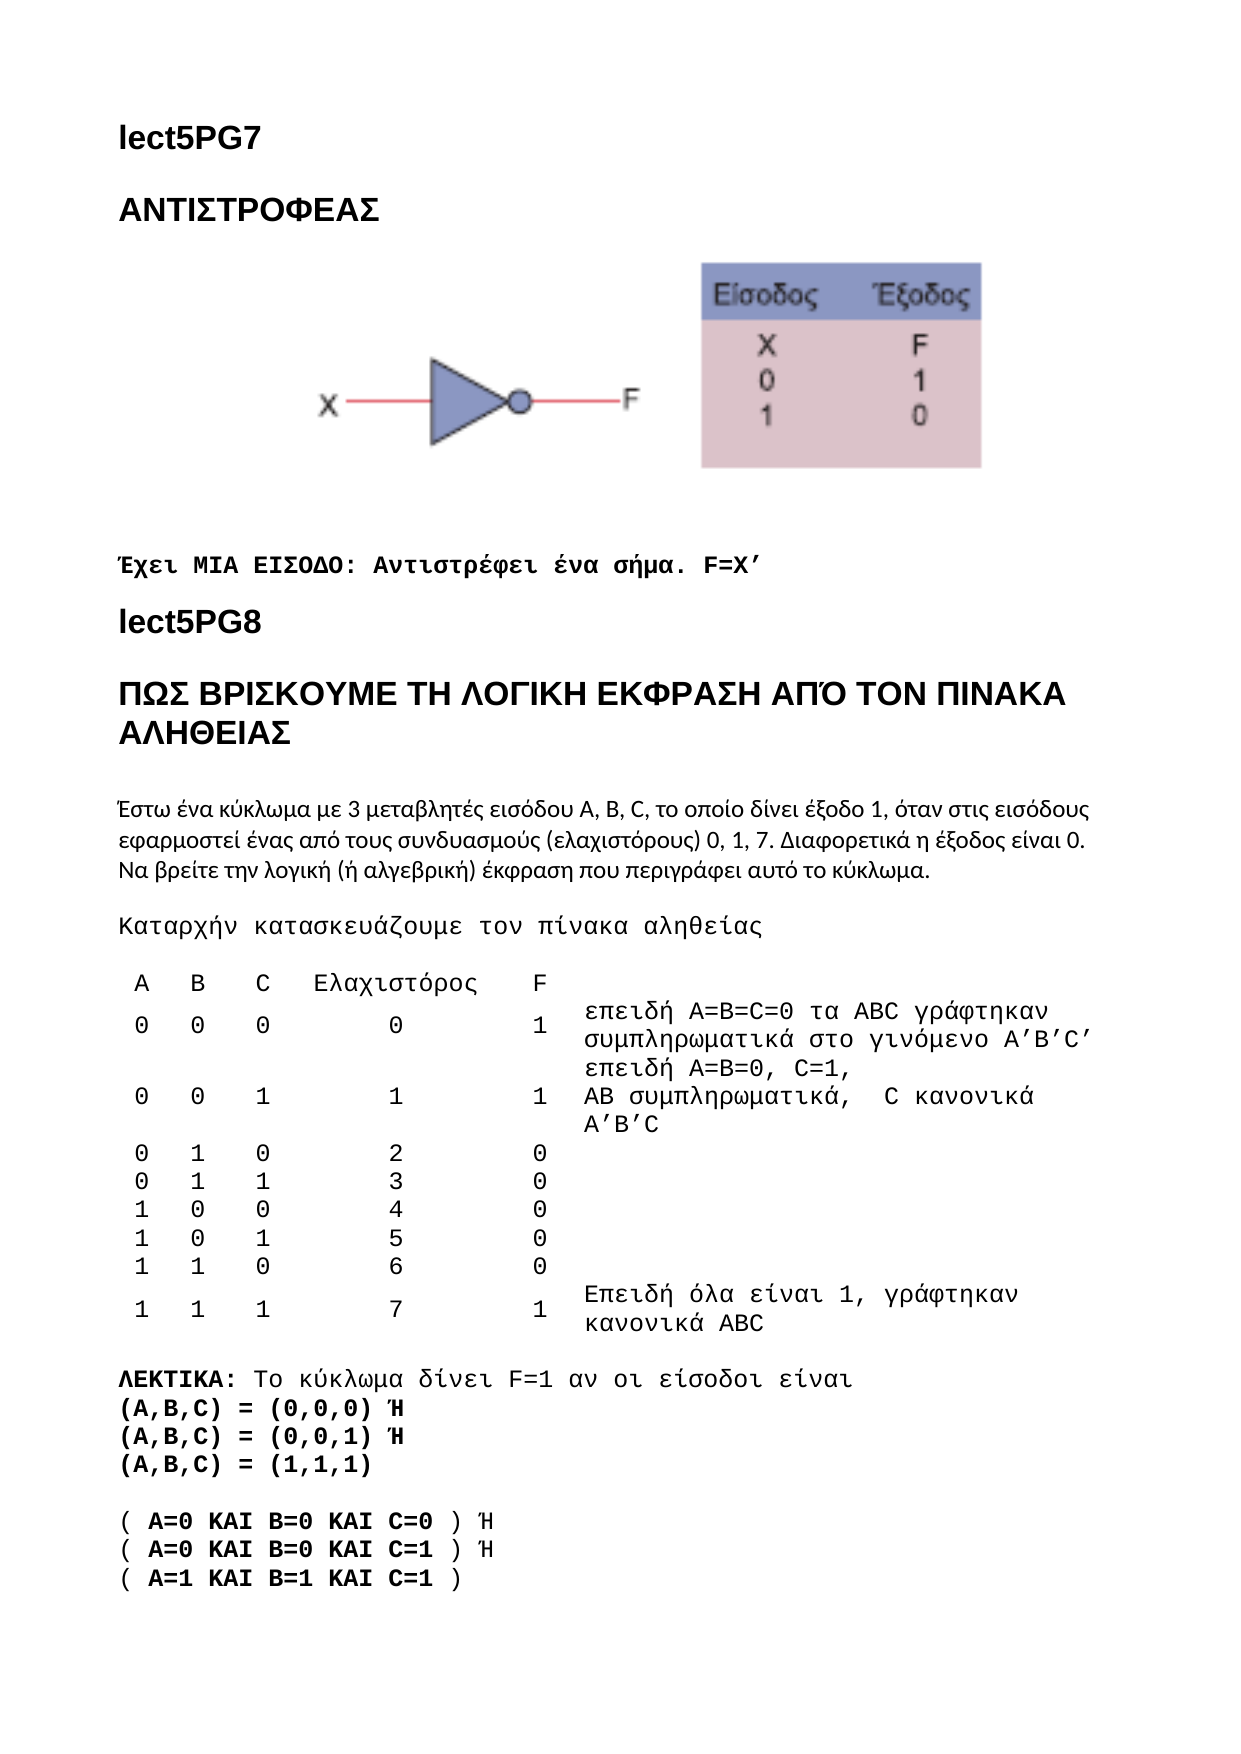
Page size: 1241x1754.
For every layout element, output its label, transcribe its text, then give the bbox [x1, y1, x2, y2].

table_cell 0 [230, 1140, 296, 1169]
table_cell 0 [118, 1140, 165, 1169]
text Καταρχήν κατασκευάζουμε τον πίνακα αληθείας [118, 914, 1122, 942]
text (Α,Β,C) = (1,1,1) [118, 1452, 1122, 1480]
table_cell 1 [230, 1225, 296, 1254]
table_cell 1 [230, 1055, 296, 1140]
table_cell 0 [118, 999, 165, 1055]
table_cell 1 [118, 1282, 165, 1339]
table_cell 7 [296, 1282, 496, 1339]
table_cell 0 [165, 1197, 230, 1225]
table_cell 1 [118, 1225, 165, 1254]
table_cell 0 [118, 1055, 165, 1140]
table_cell 2 [296, 1140, 496, 1169]
table_cell επειδή Α=Β=C=0 τα ABC γράφτηκαν συμπληρωματικά στο γινόμενο A’B’C’ [584, 999, 1122, 1055]
table_header [584, 970, 1122, 999]
table_cell 0 [496, 1140, 584, 1169]
table_header F [496, 970, 584, 999]
table_cell 4 [296, 1197, 496, 1225]
table_cell [584, 1225, 1122, 1254]
table_cell 1 [230, 1282, 296, 1339]
table_cell 1 [165, 1140, 230, 1169]
table_cell 1 [165, 1254, 230, 1282]
subtitle lect5PG8 [118, 602, 1122, 641]
table_cell [584, 1140, 1122, 1169]
text Έχει ΜΙΑ ΕΙΣΟΔΟ: Aντιστρέφει ένα σήμα. F=X’ [118, 553, 1122, 581]
table_cell 1 [496, 1055, 584, 1140]
subtitle ΑΝΤΙΣΤΡΟΦΕΑΣ [118, 190, 1122, 229]
table_cell [584, 1197, 1122, 1225]
text (Α,Β,C) = (0,0,0) Ή [118, 1395, 1122, 1424]
table_cell 1 [496, 999, 584, 1055]
text ( A=0 KAI B=0 KAI C=1 ) Ή [118, 1537, 1122, 1565]
table_cell 1 [296, 1055, 496, 1140]
table_cell 5 [296, 1225, 496, 1254]
picture [165, 241, 1097, 506]
table_cell 0 [496, 1254, 584, 1282]
table_cell 0 [165, 1055, 230, 1140]
table_cell 0 [496, 1169, 584, 1197]
table_cell επειδή Α=Β=0, C=1, AB συμπληρωματικά, C κανονικά Α’B’C [584, 1055, 1122, 1140]
table_cell 0 [230, 1197, 296, 1225]
table_header C [230, 970, 296, 999]
text ( A=0 KAI B=0 KAI C=0 ) Ή [118, 1509, 1122, 1537]
table_cell Επειδή όλα είναι 1, γράφτηκαν κανονικά ΑΒC [584, 1282, 1122, 1339]
table_cell 0 [230, 1254, 296, 1282]
table_cell 1 [165, 1169, 230, 1197]
text ΛΕΚΤΙΚΑ: Το κύκλωμα δίνει F=1 αν οι είσοδοι είναι [118, 1367, 1122, 1395]
table_header A [118, 970, 165, 999]
table_cell 1 [118, 1254, 165, 1282]
text Έστω ένα κύκλωμα με 3 μεταβλητές εισόδου Α, Β, C, το οποίο δίνει έξοδο 1, όταν στις εισόδους εφαρμοστεί ένας από τους συνδυασμούς (ελαχιστόρους) 0, 1, 7. Διαφορετικά η έξοδος είναι 0. Να βρείτε την λογική (ή αλγεβρική) έκφραση που περιγράφει αυτό το κύκλωμα. [118, 793, 1122, 885]
table_cell 0 [165, 999, 230, 1055]
table_cell 3 [296, 1169, 496, 1197]
table_cell 1 [118, 1197, 165, 1225]
table_cell [584, 1254, 1122, 1282]
table_cell 6 [296, 1254, 496, 1282]
table_cell 0 [496, 1197, 584, 1225]
subtitle ΠΩΣ ΒΡΙΣΚΟΥΜΕ ΤΗ ΛΟΓΙΚΗ ΕΚΦΡΑΣΗ ΑΠΌ ΤΟΝ ΠΙΝΑΚΑ ΑΛΗΘΕΙΑΣ [118, 674, 1122, 751]
text ( A=1 KAI B=1 KAI C=1 ) [118, 1565, 1122, 1594]
table_cell 1 [230, 1169, 296, 1197]
table_cell 0 [296, 999, 496, 1055]
table_cell 0 [496, 1225, 584, 1254]
table_cell 1 [165, 1282, 230, 1339]
text (Α,Β,C) = (0,0,1) Ή [118, 1424, 1122, 1452]
table_cell 0 [118, 1169, 165, 1197]
table_cell 0 [165, 1225, 230, 1254]
table_header B [165, 970, 230, 999]
subtitle lect5PG7 [118, 118, 1122, 157]
table_cell [584, 1169, 1122, 1197]
table_header Eλαχιστόρος [296, 970, 496, 999]
table_cell 0 [230, 999, 296, 1055]
table_cell 1 [496, 1282, 584, 1339]
